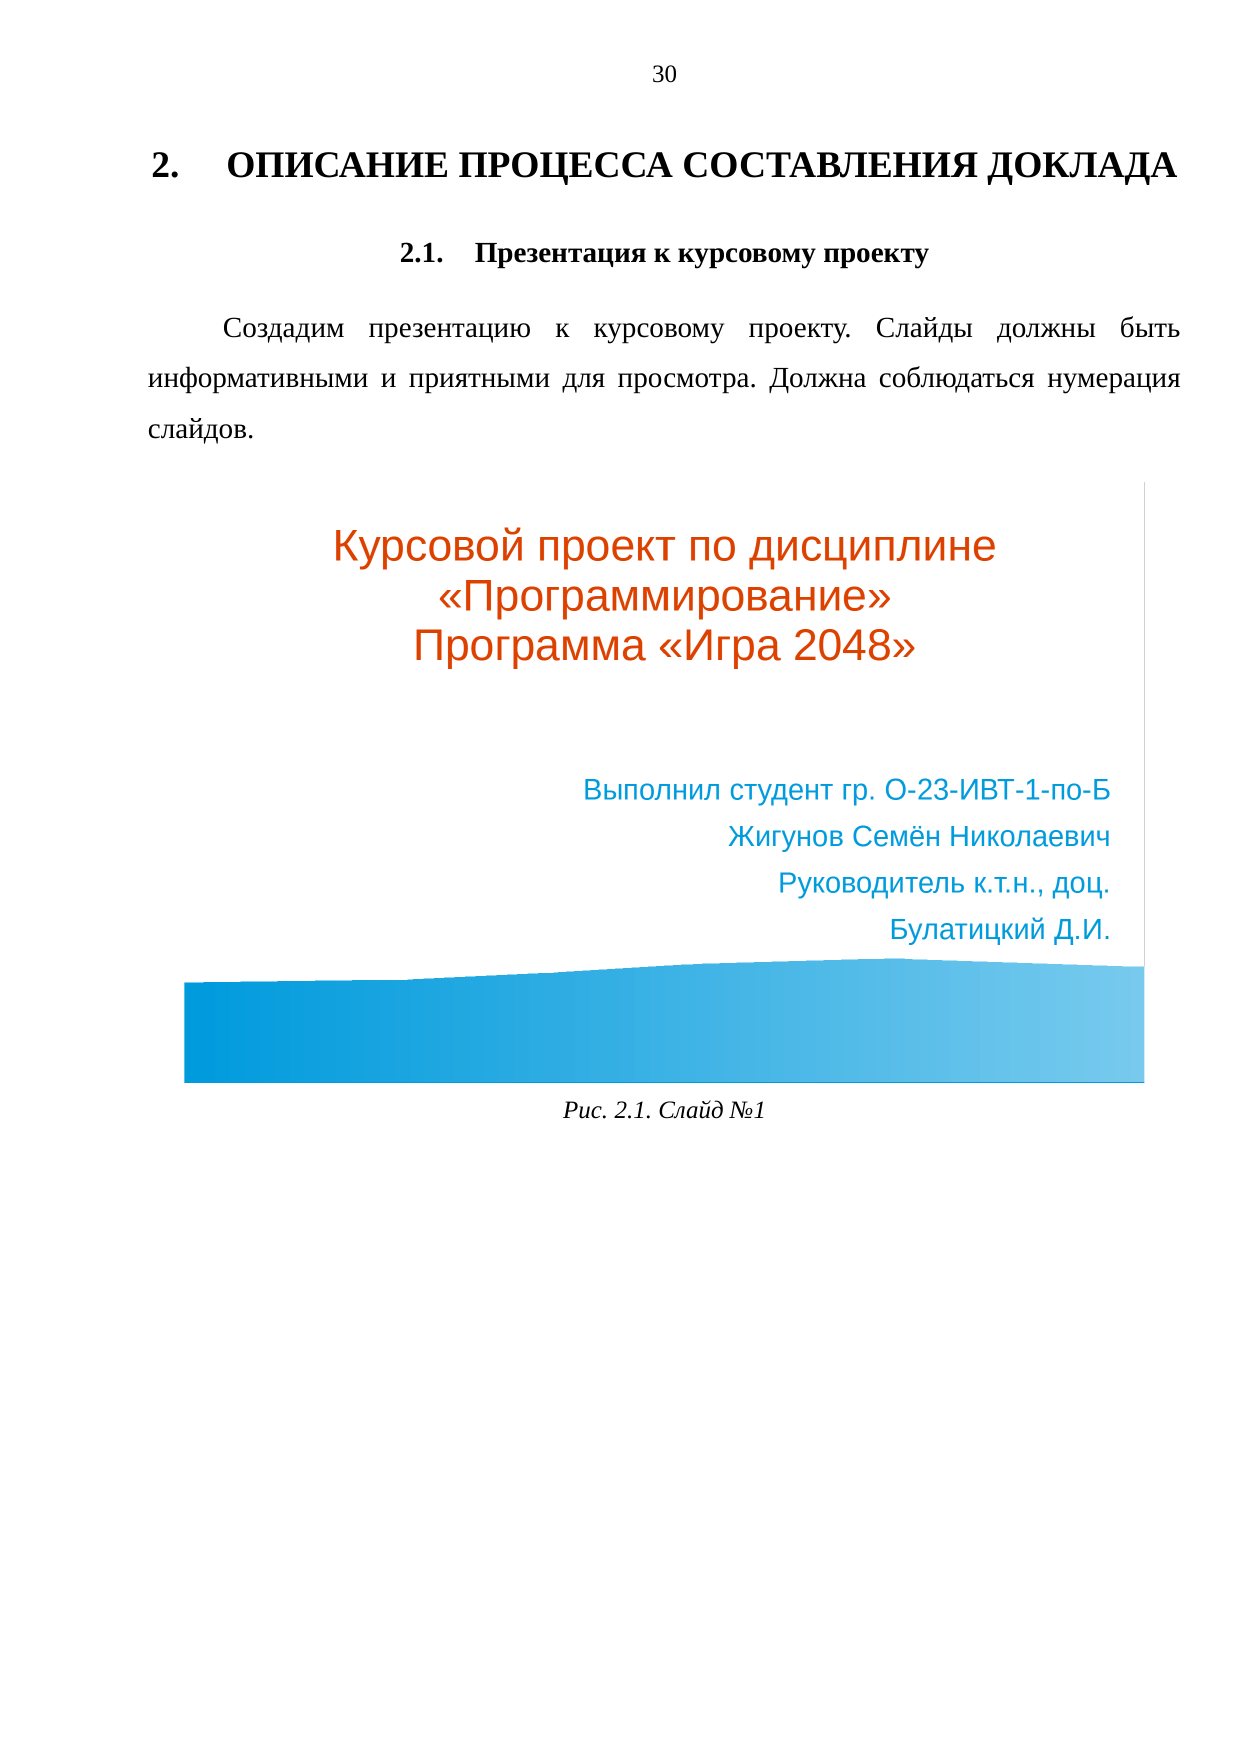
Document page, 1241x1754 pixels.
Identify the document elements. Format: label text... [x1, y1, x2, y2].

text Рис. 2.1. Слайд №1 [184, 1083, 1144, 1124]
text Создадим презентацию к курсовому проекту. Слайды должны быть информативными и приятными для просмотра. Должна соблюдаться нумерация слайдов. [148, 310, 1181, 444]
subtitle Описание процесса составления доклада [148, 142, 1181, 185]
subtitle Презентация к курсовому проекту [148, 235, 1181, 269]
picture [184, 482, 1145, 1081]
